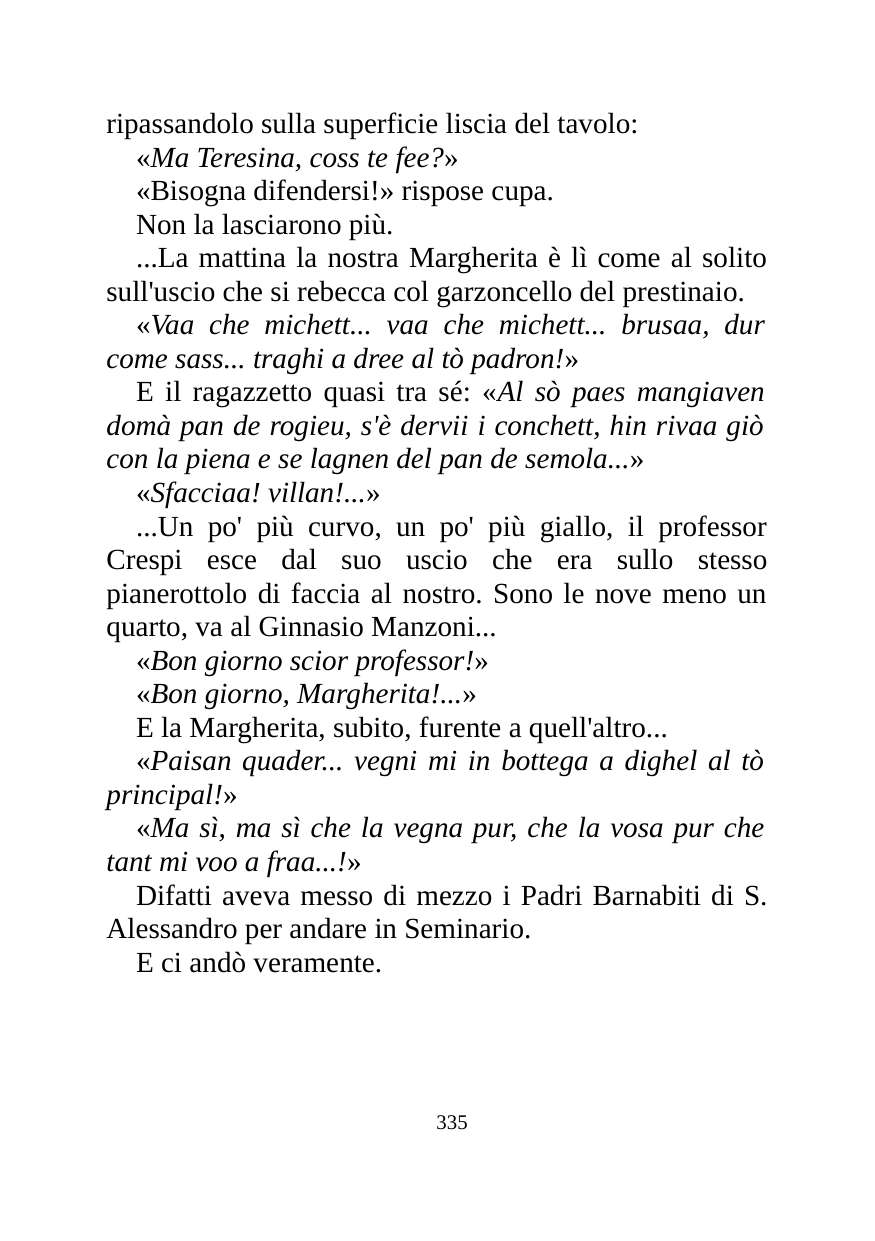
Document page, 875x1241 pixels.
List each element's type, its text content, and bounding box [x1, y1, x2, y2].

text «Bisogna difendersi!» rispose cupa. [106, 173, 768, 207]
text «Ma Teresina, coss te fee?» [106, 140, 768, 173]
text Difatti aveva messo di mezzo i Padri Barnabiti di S. Alessandro per andare in Seminario. [106, 878, 768, 945]
text E ci andò veramente. [106, 945, 768, 978]
text E la Margherita, subito, furente a quell'altro... [106, 710, 768, 743]
text «Bon giorno scior professor!» [106, 643, 768, 676]
text «Bon giorno, Margherita!...» [106, 676, 768, 710]
text ...La mattina la nostra Margherita è lì come al solito sull'uscio che si rebecca col garzoncello del prestinaio. [106, 240, 768, 307]
text «Paisan quader... vegni mi in bottega a dighel al tò principal!» [106, 743, 768, 811]
text ...Un po' più curvo, un po' più giallo, il professor Crespi esce dal suo uscio che era sullo stesso pianerottolo di faccia al nostro. Sono le nove meno un quarto, va al Ginnasio Manzoni... [106, 509, 768, 643]
text Non la lasciarono più. [106, 207, 768, 240]
text ripassandolo sulla superficie liscia del tavolo: [106, 106, 768, 140]
text «Sfacciaa! villan!...» [106, 475, 768, 509]
text «Ma sì, ma sì che la vegna pur, che la vosa pur che tant mi voo a fraa...!» [106, 811, 768, 878]
text E il ragazzetto quasi tra sé: «Al sò paes mangiaven domà pan de rogieu, s'è dervii i conchett, hin rivaa giò con la piena e se lagnen del pan de semola...» [106, 374, 768, 475]
text «Vaa che michett... vaa che michett... brusaa, dur come sass... traghi a dree al tò padron!» [106, 307, 768, 374]
